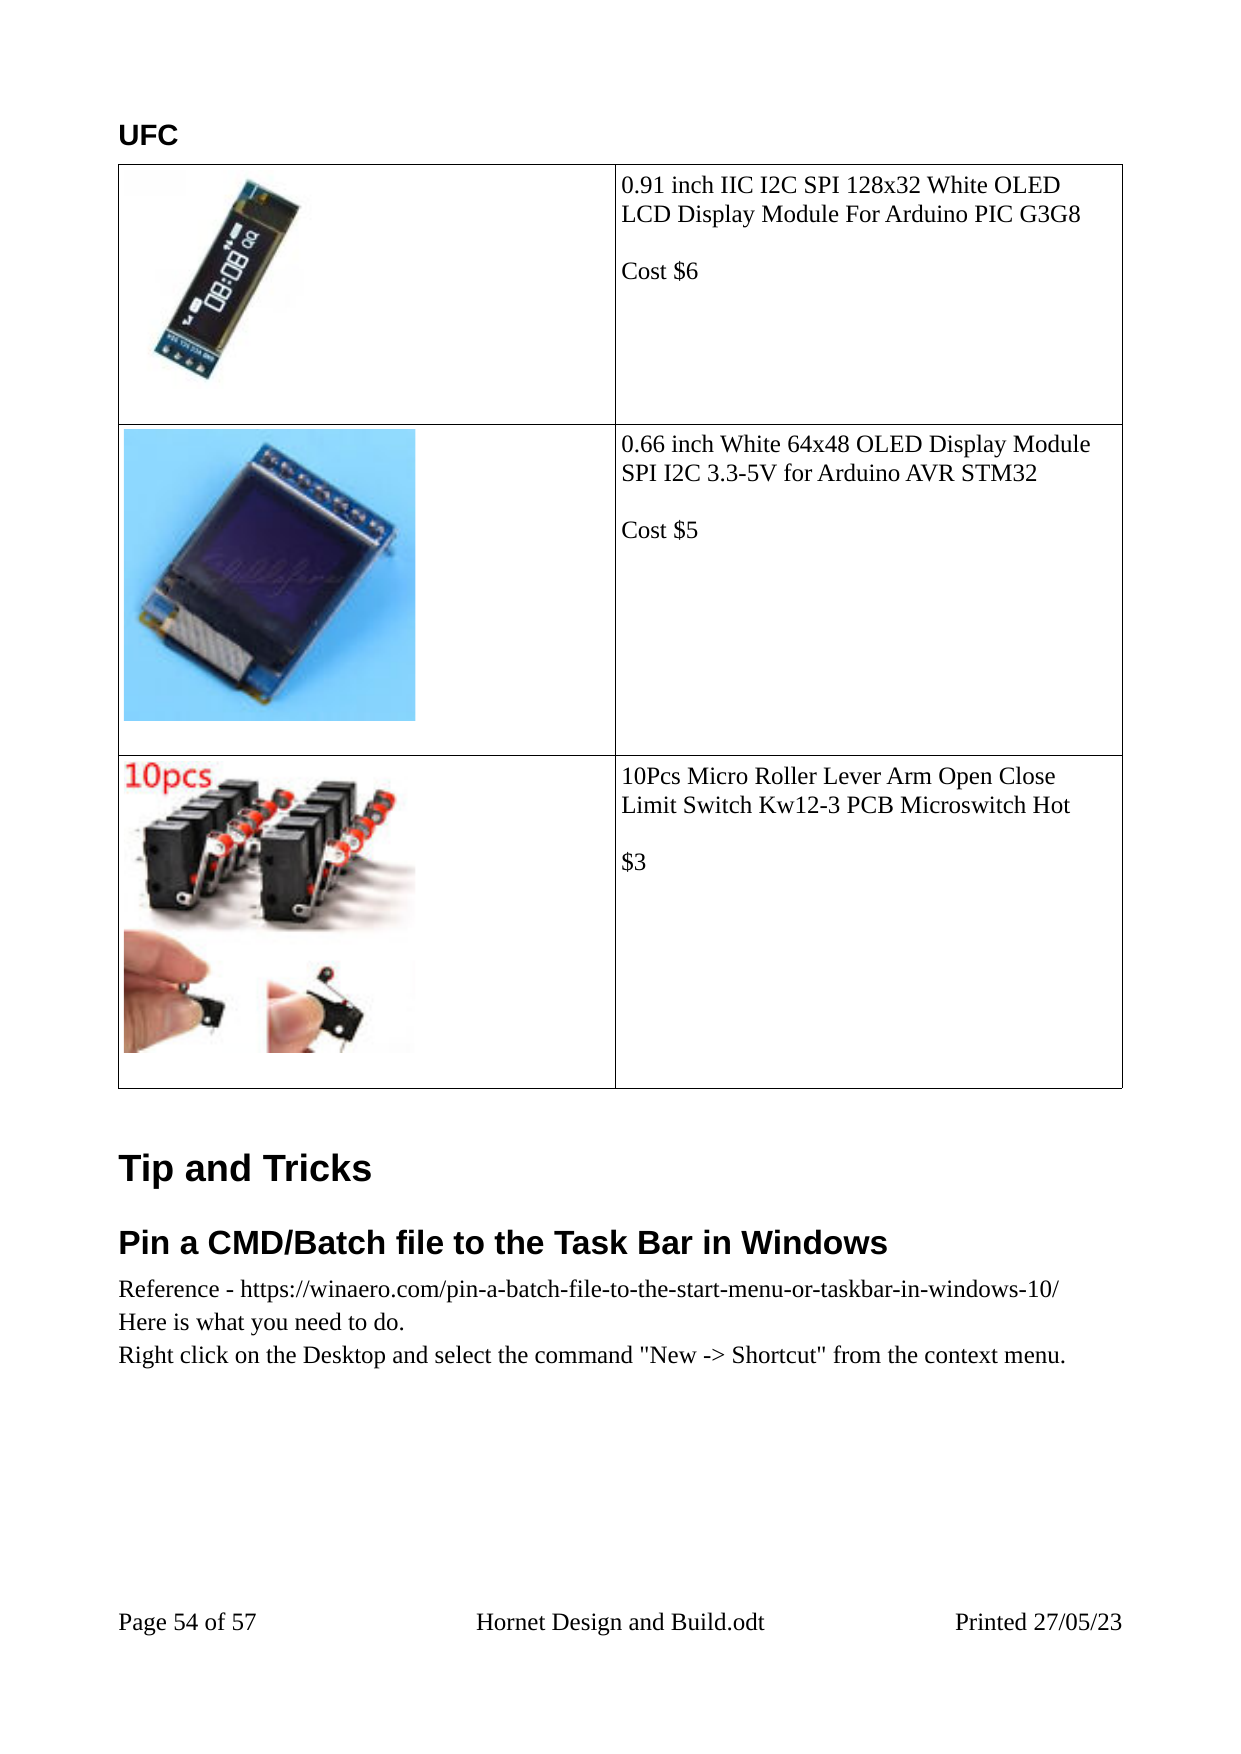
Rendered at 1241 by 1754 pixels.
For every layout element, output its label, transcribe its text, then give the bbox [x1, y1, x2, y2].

table_header 0.91 inch IIC I2C SPI 128x32 White OLED LCD Display Module For Arduino PIC G3G8 Cost $6 [616, 165, 1122, 423]
subtitle Pin a CMD/Batch file to the Task Bar in Windows [118, 1222, 1122, 1261]
table_cell [119, 756, 615, 1087]
text Here is what you need to do. [118, 1307, 1122, 1335]
picture [123, 170, 343, 389]
subtitle UFC [118, 118, 1122, 152]
subtitle Tip and Tricks [118, 1146, 1122, 1189]
text Right click on the Desktop and select the command "New -> Shortcut" from the context menu. [118, 1340, 1122, 1368]
table_cell 10Pcs Micro Roller Lever Arm Open Close Limit Switch Kw12-3 PCB Microswitch Hot $3 [616, 756, 1122, 1087]
table_cell [119, 425, 615, 755]
picture [123, 761, 416, 1053]
picture [123, 429, 416, 721]
table_header [119, 165, 615, 423]
table_cell 0.66 inch White 64x48 OLED Display Module SPI I2C 3.3-5V for Arduino AVR STM32 Cost $5 [616, 425, 1122, 755]
text Reference - https://winaero.com/pin-a-batch-file-to-the-start-menu-or-taskbar-in-windows-10/ [118, 1274, 1122, 1302]
